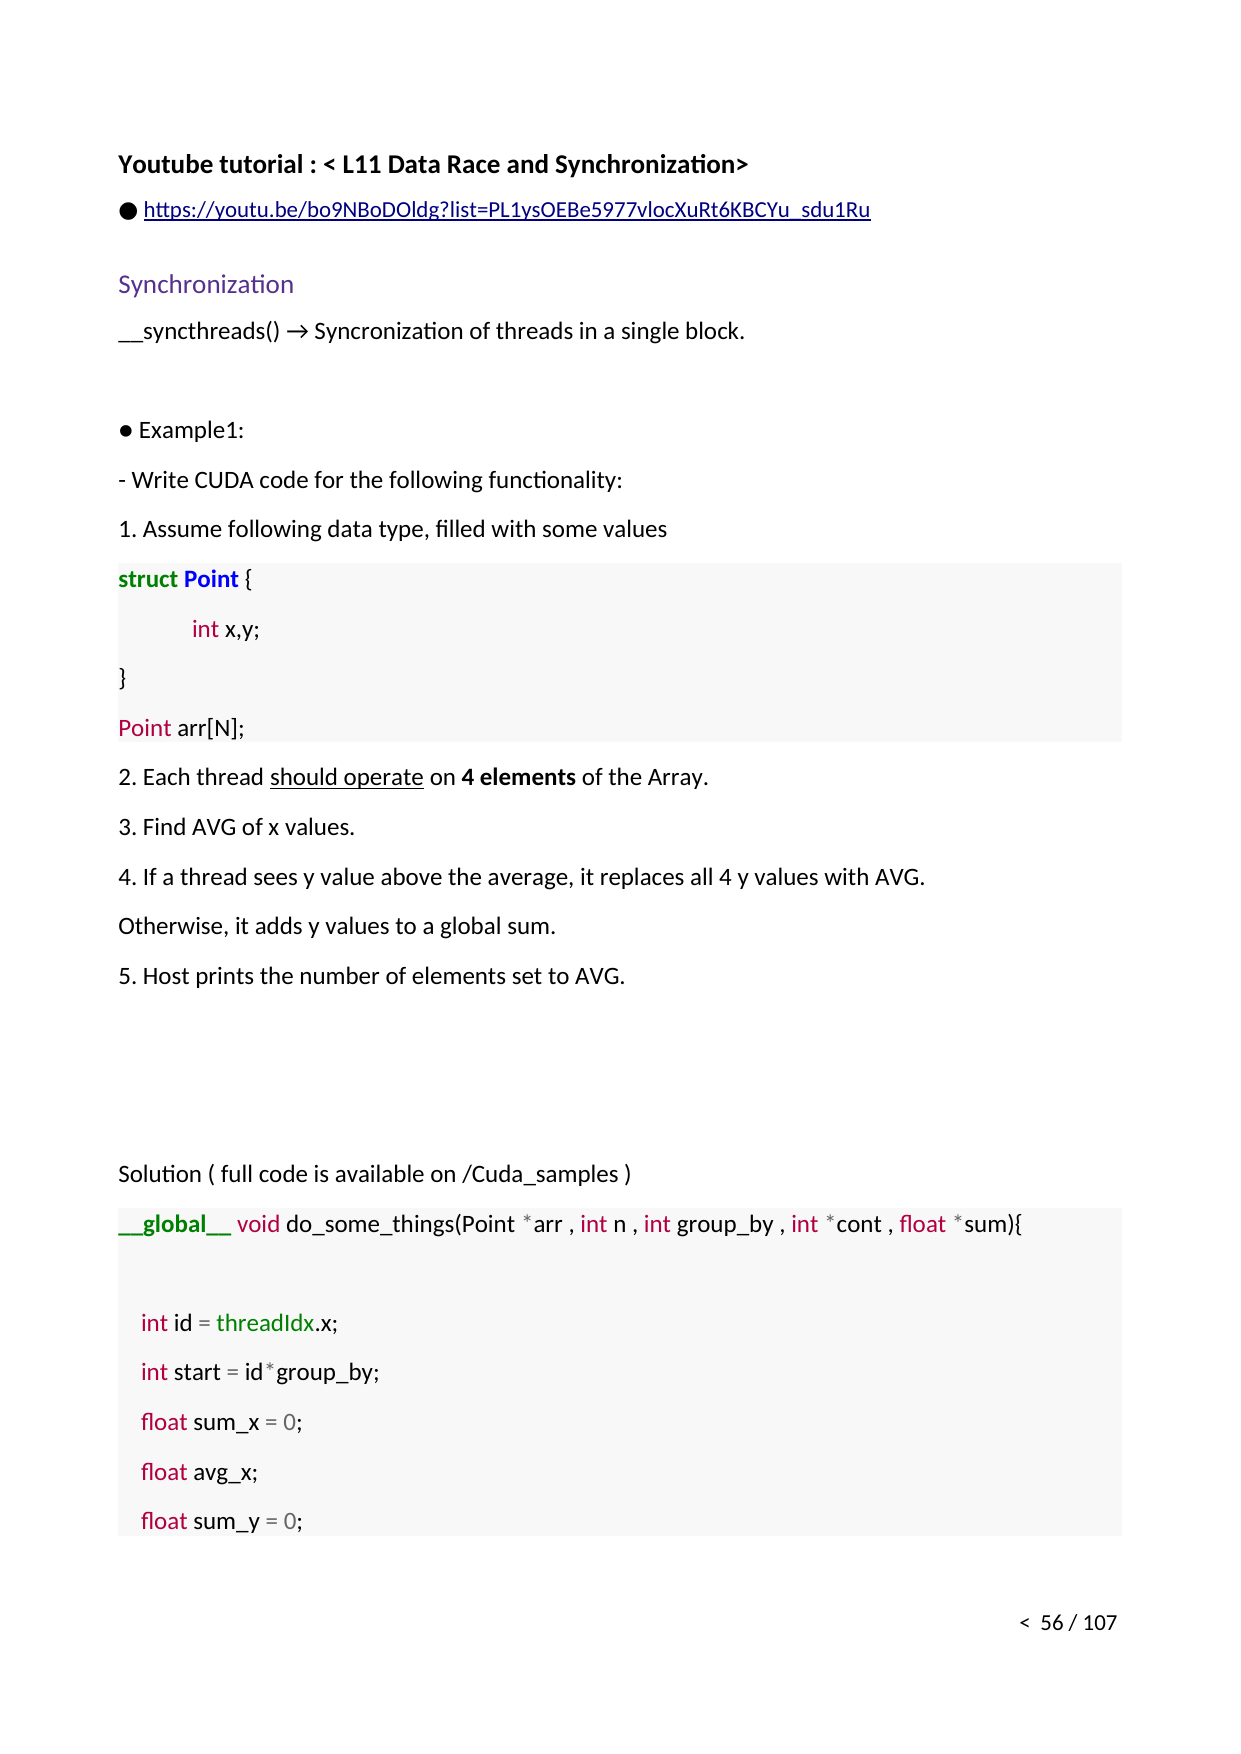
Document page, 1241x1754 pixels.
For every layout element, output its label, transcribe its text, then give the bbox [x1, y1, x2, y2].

text 1. Assume following data type, filled with some values [118, 513, 1122, 544]
text int start = id*group_by; [118, 1356, 1122, 1387]
text float sum_x = 0; [118, 1406, 1122, 1437]
text Point arr[N]; [118, 712, 1122, 742]
text - Write CUDA code for the following functionality: [118, 464, 1122, 494]
subtitle Youtube tutorial : < L11 Data Race and Synchronization> [118, 148, 1122, 181]
text Otherwise, it adds y values to a global sum. [118, 910, 1122, 941]
text __syncthreads() → Syncronization of threads in a single block. [118, 316, 1122, 346]
text 2. Each thread should operate on 4 elements of the Array. [118, 761, 1122, 792]
text 4. If a thread sees y value above the average, it replaces all 4 y values with AVG. [118, 861, 1122, 891]
text 3. Find AVG of x values. [118, 811, 1122, 842]
text ● Example1: [118, 415, 1122, 445]
subtitle Synchronization [118, 268, 1122, 301]
text int id = threadIdx.x; [118, 1307, 1122, 1337]
text } [118, 662, 1122, 693]
text Solution ( full code is available on /Cuda_samples ) [118, 1158, 1122, 1189]
text 5. Host prints the number of elements set to AVG. [118, 960, 1122, 990]
text float avg_x; [118, 1456, 1122, 1486]
text float sum_y = 0; [118, 1505, 1122, 1536]
text ● https://youtu.be/bo9NBoDOldg?list=PL1ysOEBe5977vlocXuRt6KBCYu_sdu1Ru [118, 195, 1122, 223]
text __global__ void do_some_things(Point *arr , int n , int group_by , int *cont , float *sum){ [118, 1208, 1122, 1238]
text int x,y; [118, 613, 1122, 643]
text struct Point { [118, 563, 1122, 594]
